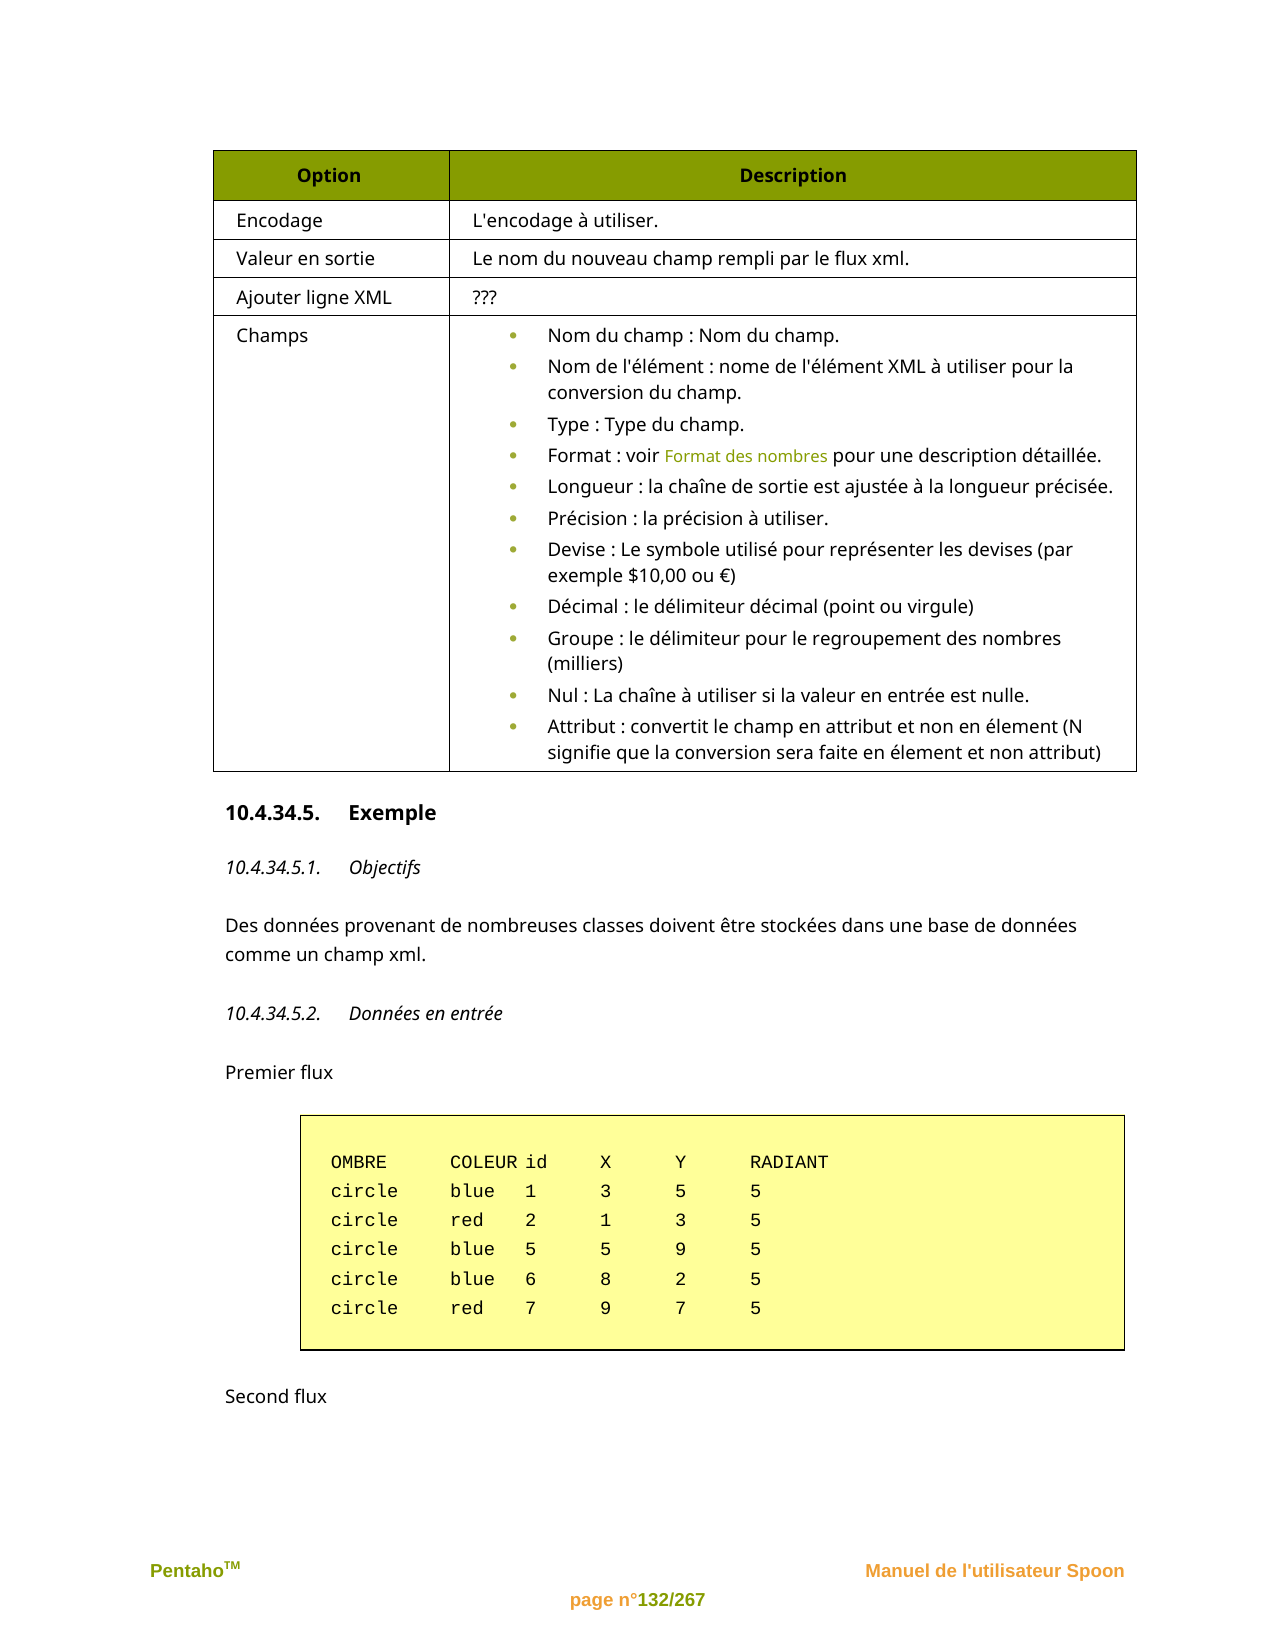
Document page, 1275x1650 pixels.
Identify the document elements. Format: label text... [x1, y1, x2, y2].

subtitle Données en entrée [225, 997, 1125, 1026]
text Des données provenant de nombreuses classes doivent être stockées dans une base de données comme un champ xml. [225, 909, 1125, 968]
table_cell ??? [450, 278, 1136, 315]
subtitle Objectifs [225, 851, 1125, 880]
table_cell Champs [214, 316, 449, 771]
text OMBRE COLEUR id X Y RADIANT circle blue 1 3 5 5 circle red 2 1 3 5 circle blue 5 5 9 5 circle blue 6 8 2 5 circle red 7 9 7 5 [301, 1116, 1124, 1349]
subtitle Exemple [225, 797, 1125, 826]
table_header Option [214, 151, 449, 200]
text Premier flux [225, 1056, 1125, 1085]
text Second flux [225, 1380, 1125, 1409]
table_cell Ajouter ligne XML [214, 278, 449, 315]
table_cell L'encodage à utiliser. [450, 201, 1136, 238]
table_cell Valeur en sortie [214, 240, 449, 277]
table_cell Le nom du nouveau champ rempli par le flux xml. [450, 240, 1136, 277]
table_cell Nom du champ : Nom du champ. Nom de l'élément : nome de l'élément XML à utiliser pour la conversion du champ. Type : Type du champ. Format : voir Format des nombres pour une description détaillée. Longueur : la chaîne de sortie est ajustée à la longueur précisée. Précision : la précision à utiliser. Devise : Le symbole utilisé pour représenter les devises (par exemple $10,00 ou €) Décimal : le délimiteur décimal (point ou virgule) Groupe : le délimiteur pour le regroupement des nombres (milliers) Nul : La chaîne à utiliser si la valeur en entrée est nulle. Attribut : convertit le champ en attribut et non en élement (N signifie que la conversion sera faite en élement et non attribut) [450, 316, 1136, 771]
table_header Description [450, 151, 1136, 200]
table_cell Encodage [214, 201, 449, 238]
